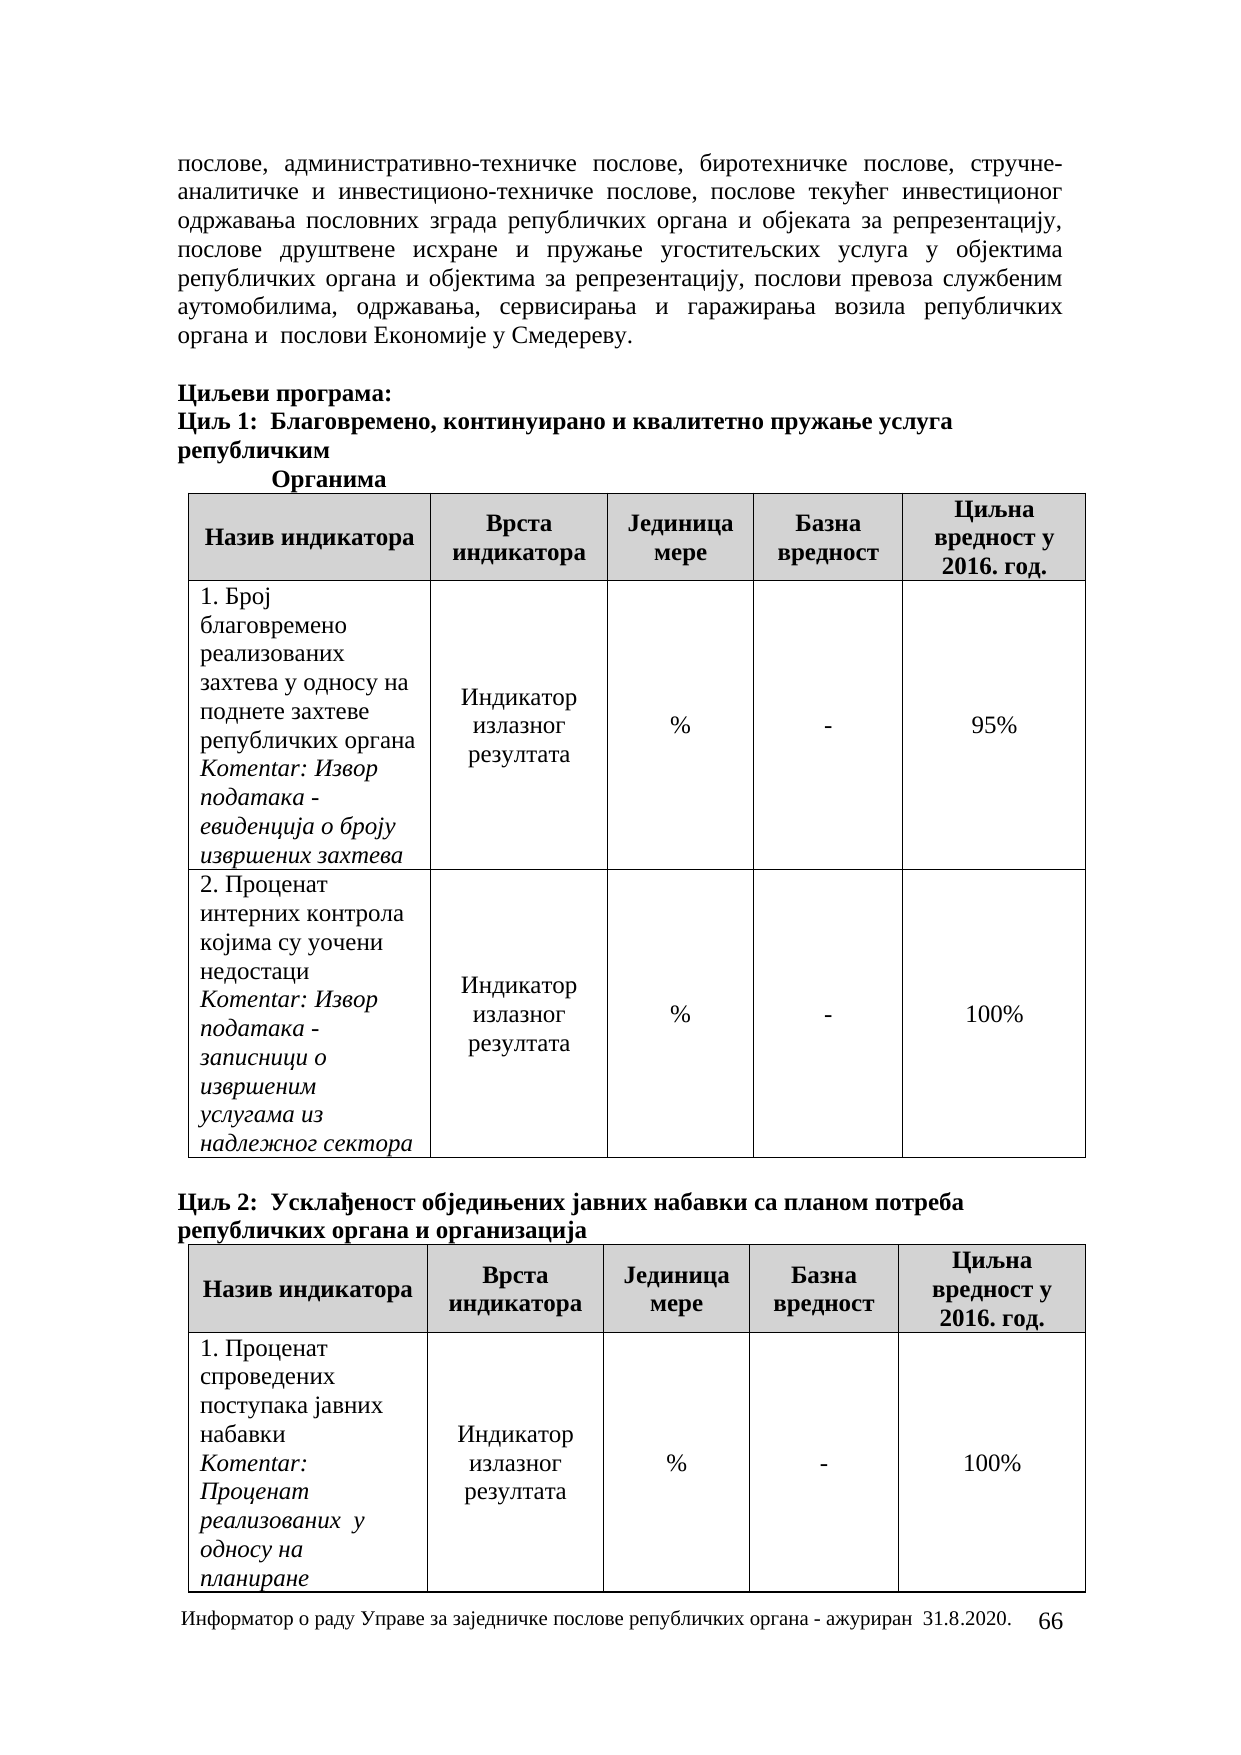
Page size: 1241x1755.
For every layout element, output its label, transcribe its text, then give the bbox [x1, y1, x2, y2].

table_cell 95% [903, 581, 1085, 868]
table_cell % [604, 1333, 749, 1591]
text Циљ 2: Усклађеност обједињених јавних набавки са планом потреба републичких органа и организацијa [177, 1187, 1063, 1244]
table_cell 1. Број благовремено реализованих захтева у односу на поднете захтеве републичких органа Komentar: Извор података - евиденција о броју извршених захтева [189, 581, 430, 868]
table_cell 100% [903, 870, 1085, 1157]
table_header Базна вредност [754, 494, 902, 580]
table_header Циљна вредност у 2016. год. [899, 1245, 1085, 1332]
text Циљеви програма: [177, 378, 1063, 406]
table_header Јединица мере [604, 1245, 749, 1332]
table_header Назив индикатора [189, 1245, 427, 1332]
table_cell Индикатор излазног резултата [428, 1333, 603, 1591]
text Органима [177, 464, 1063, 493]
table_cell - [750, 1333, 898, 1591]
table_cell - [754, 581, 902, 868]
text послове, административно-техничке послове, биротехничке послове, стручне-аналитичке и инвестиционо-техничке послове, послове текућег инвестиционог одржавања пословних зграда републичких органа и објеката за репрезентацију, послове друштвене исхране и пружање угоститељских услуга у објектима републичких органа и објектима за репрезентацију, послови превоза службеним аутомобилима, одржавања, сервисирања и гаражирања возила републичких органа и послови Економије у Смедереву. [177, 148, 1063, 349]
table_header Врста индикатора [428, 1245, 603, 1332]
table_cell % [608, 581, 753, 868]
table_header Врста индикатора [431, 494, 607, 580]
table_header Јединица мере [608, 494, 753, 580]
table_cell - [754, 870, 902, 1157]
table_header Базна вредност [750, 1245, 898, 1332]
table_header Циљна вредност у 2016. год. [903, 494, 1085, 580]
table_header Назив индикатора [189, 494, 430, 580]
text Циљ 1: Благовремено, континуирано и квалитетно пружање услуга републичким [177, 406, 1063, 464]
table_cell % [608, 870, 753, 1157]
table_cell 100% [899, 1333, 1085, 1591]
table_cell 2. Проценат интерних контрола којима су уочени недостаци Komentar: Извор података -записници о извршеним услугама из надлежног сектора [189, 870, 430, 1157]
table_cell 1. Проценат спроведених поступака јавних набавки Komentar: Проценат реализованих у односу на планиране [189, 1333, 427, 1591]
table_cell Индикатор излазног резултата [431, 581, 607, 868]
table_cell Индикатор излазног резултата [431, 870, 607, 1157]
